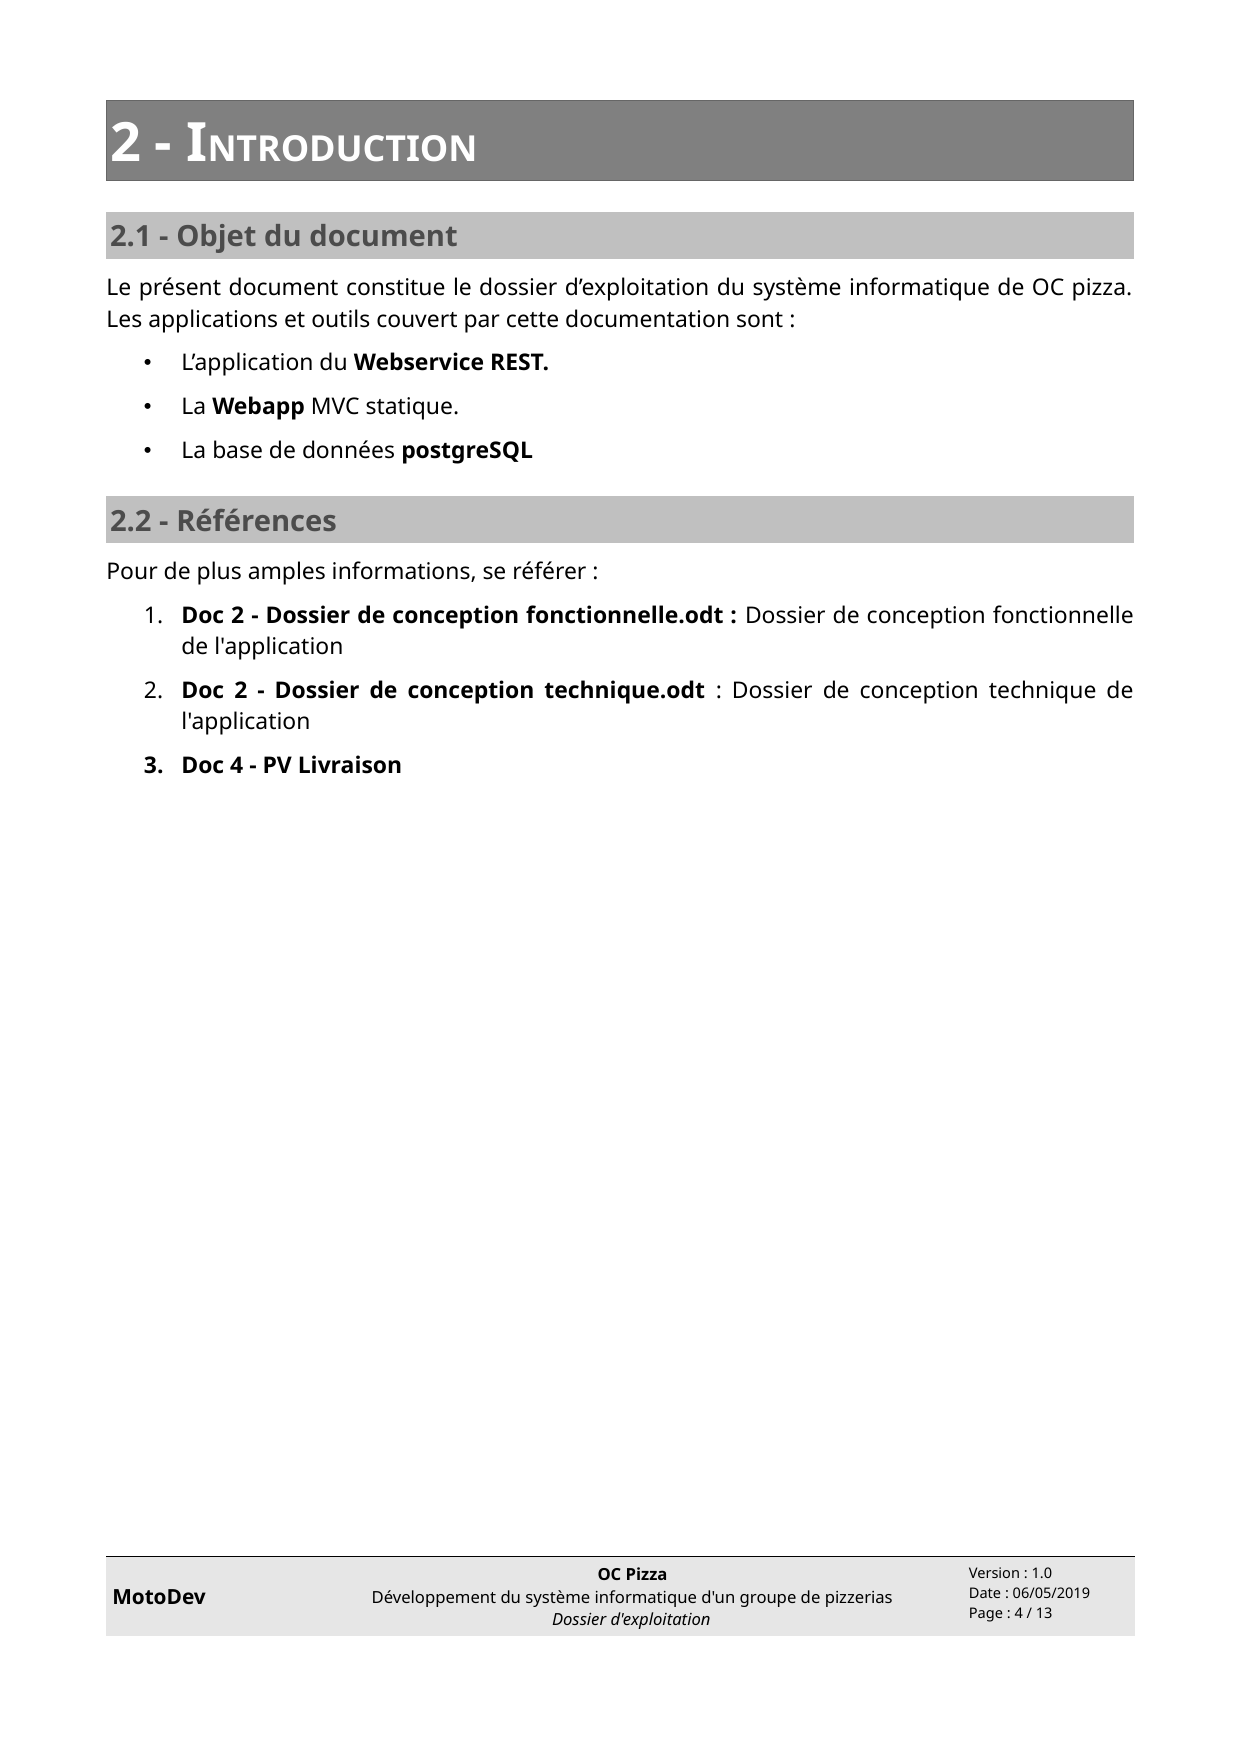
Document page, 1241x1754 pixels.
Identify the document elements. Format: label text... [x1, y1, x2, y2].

subtitle Introduction [107, 101, 1133, 180]
list Doc 2 - Dossier de conception fonctionnelle.odt : Dossier de conception fonctionnelle de l'application [144, 599, 1134, 662]
subtitle Références [107, 498, 1133, 542]
subtitle Objet du document [107, 213, 1133, 258]
list Doc 2 - Dossier de conception technique.odt : Dossier de conception technique de l'application [144, 674, 1134, 737]
list La Webapp MVC statique. [144, 390, 1134, 421]
list Doc 4 - PV Livraison [144, 749, 1134, 780]
list L’application du Webservice REST. [144, 346, 1134, 377]
text Le présent document constitue le dossier d’exploitation du système informatique de OC pizza. Les applications et outils couvert par cette documentation sont : [106, 271, 1134, 334]
list La base de données postgreSQL [144, 434, 1134, 465]
text Pour de plus amples informations, se référer : [106, 555, 1134, 587]
